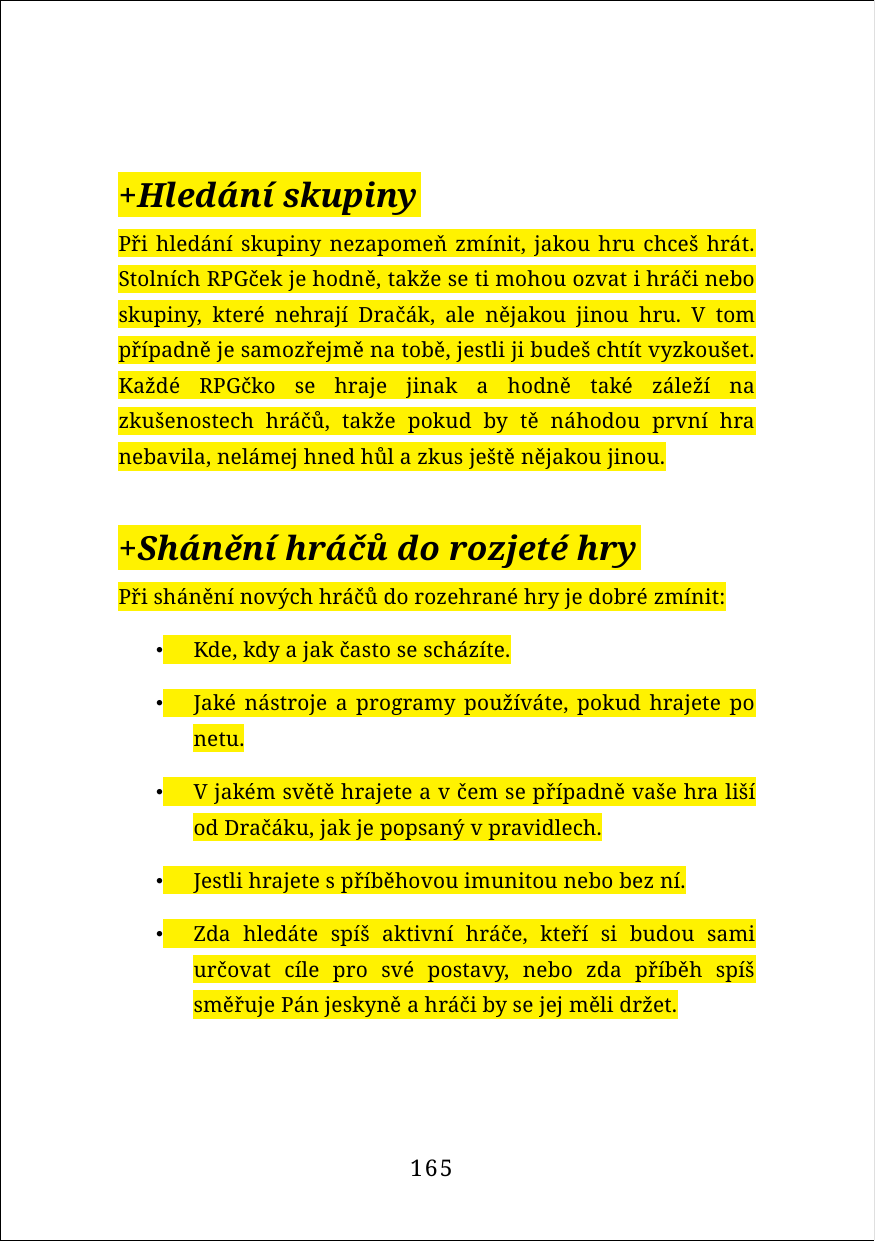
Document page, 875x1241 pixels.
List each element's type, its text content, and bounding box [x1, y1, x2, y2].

list Jaké nástroje a programy používáte, pokud hrajete po netu. [156, 688, 756, 752]
text Při hledání skupiny nezapomeň zmínit, jakou hru chceš hrát. Stolních RPGček je hodně, takže se ti mohou ozvat i hráči nebo skupiny, které nehrají Dračák, ale nějakou jinou hru. V tom případně je samozřejmě na tobě, jestli ji budeš chtít vyzkoušet. Každé RPGčko se hraje jinak a hodně také záleží na zkušenostech hráčů, takže pokud by tě náhodou první hra nebavila, nelámej hned hůl a zkus ještě nějakou jinou. [118, 229, 756, 471]
list Zda hledáte spíš aktivní hráče, kteří si budou sami určovat cíle pro své postavy, nebo zda příběh spíš směřuje Pán jeskyně a hráči by se jej měli držet. [156, 919, 756, 1019]
subtitle +Shánění hráčů do rozjeté hry [118, 525, 756, 570]
list V jakém světě hrajete a v čem se případně vaše hra liší od Dračáku, jak je popsaný v pravidlech. [156, 777, 756, 841]
list Jestli hrajete s příběhovou imunitou nebo bez ní. [156, 866, 756, 894]
subtitle +Hledání skupiny [118, 172, 756, 217]
text Při shánění nových hráčů do rozehrané hry je dobré zmínit: [118, 582, 756, 611]
list Kde, kdy a jak často se scházíte. [156, 635, 756, 664]
